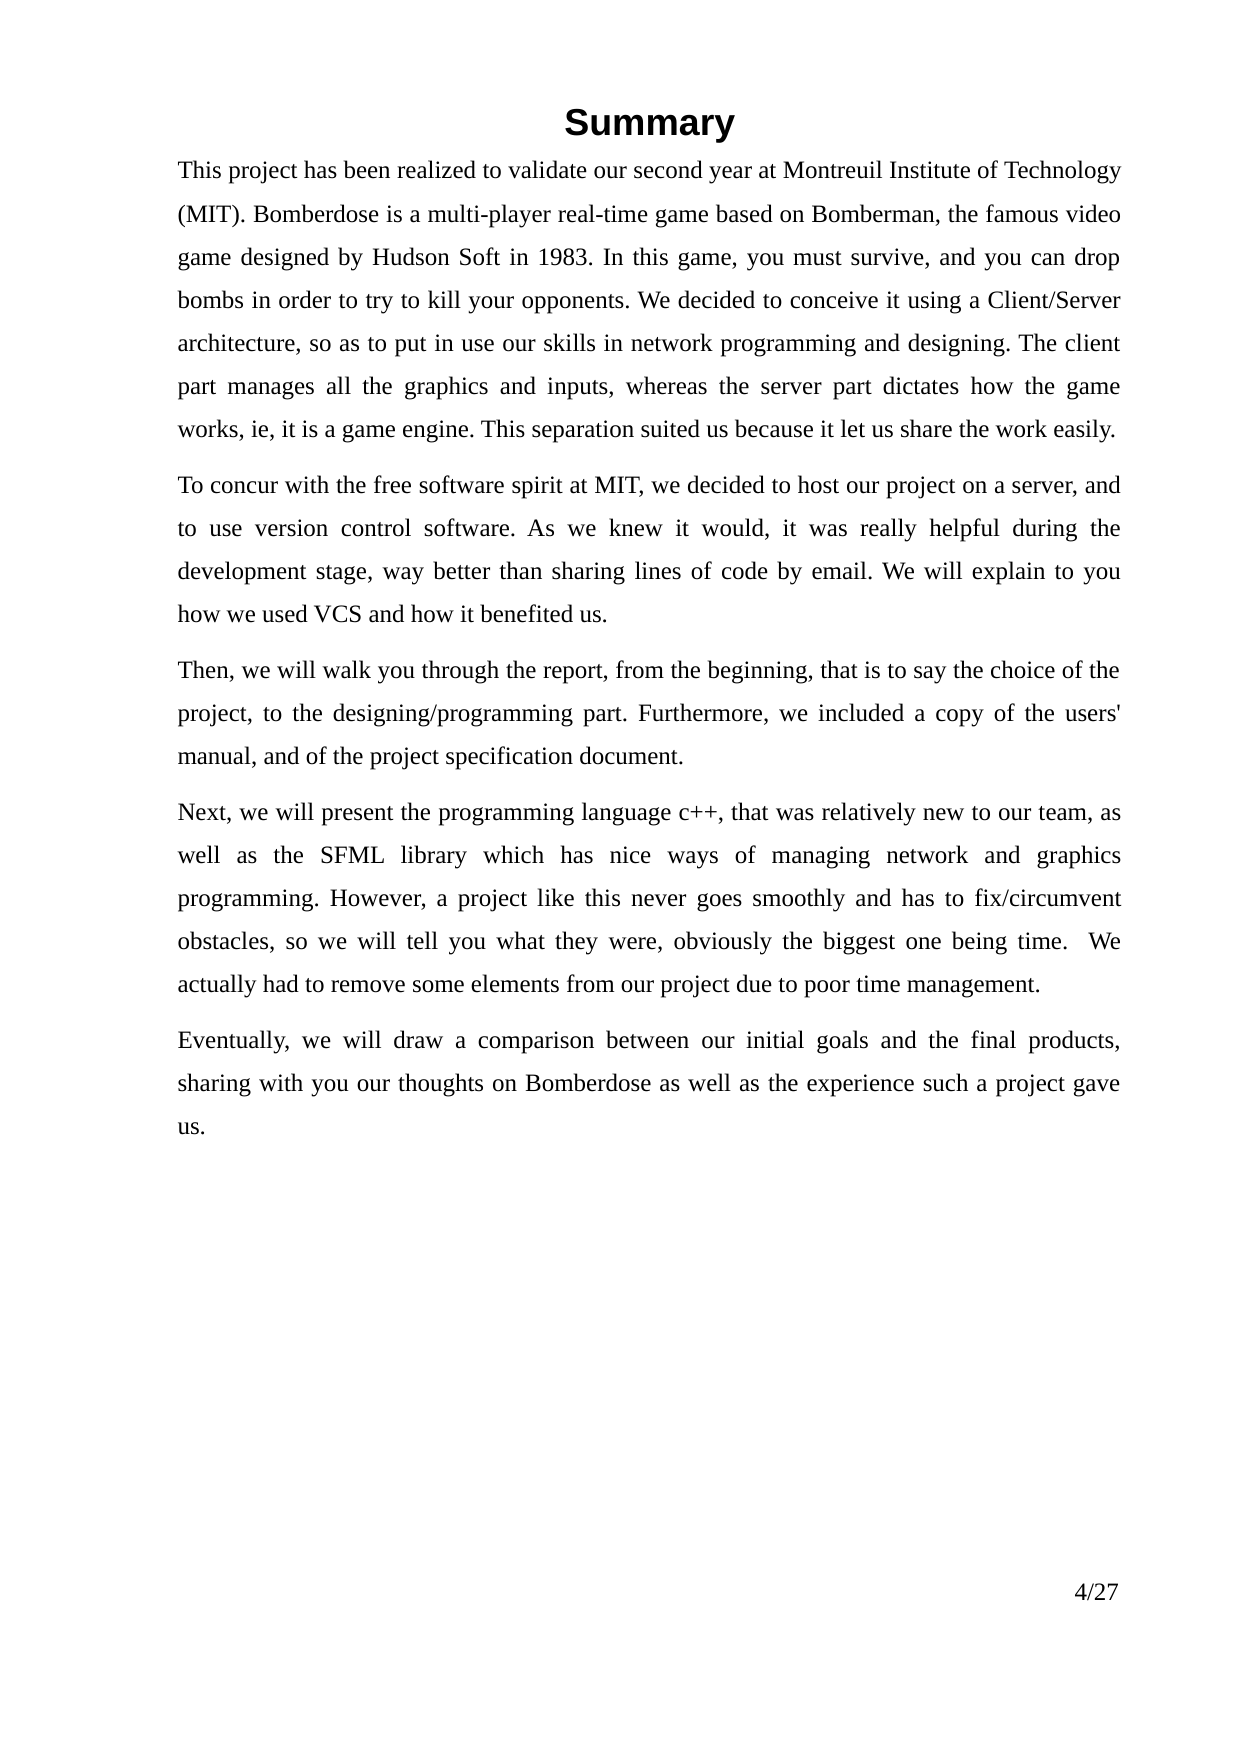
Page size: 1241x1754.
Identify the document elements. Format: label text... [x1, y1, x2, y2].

subtitle Summary [177, 100, 1122, 143]
text Next, we will present the programming language c++, that was relatively new to our team, as well as the SFML library which has nice ways of managing network and graphics programming. However, a project like this never goes smoothly and has to fix/circumvent obstacles, so we will tell you what they were, obviously the biggest one being time. We actually had to remove some elements from our project due to poor time management. [177, 797, 1122, 998]
text Eventually, we will draw a comparison between our initial goals and the final products, sharing with you our thoughts on Bomberdose as well as the experience such a project gave us. [177, 1025, 1122, 1140]
text This project has been realized to validate our second year at Montreuil Institute of Technology (MIT). Bomberdose is a multi-player real-time game based on Bomberman, the famous video game designed by Hudson Soft in 1983. In this game, you must survive, and you can drop bombs in order to try to kill your opponents. We decided to conceive it using a Client/Server architecture, so as to put in use our skills in network programming and designing. The client part manages all the graphics and inputs, whereas the server part dictates how the game works, ie, it is a game engine. This separation suited us because it let us share the work easily. [177, 156, 1122, 443]
text To concur with the free software spirit at MIT, we decided to host our project on a server, and to use version control software. As we knew it would, it was really helpful during the development stage, way better than sharing lines of code by email. We will explain to you how we used VCS and how it benefited us. [177, 470, 1122, 628]
text Then, we will walk you through the report, from the beginning, that is to say the choice of the project, to the designing/programming part. Furthermore, we included a copy of the users' manual, and of the project specification document. [177, 655, 1122, 770]
